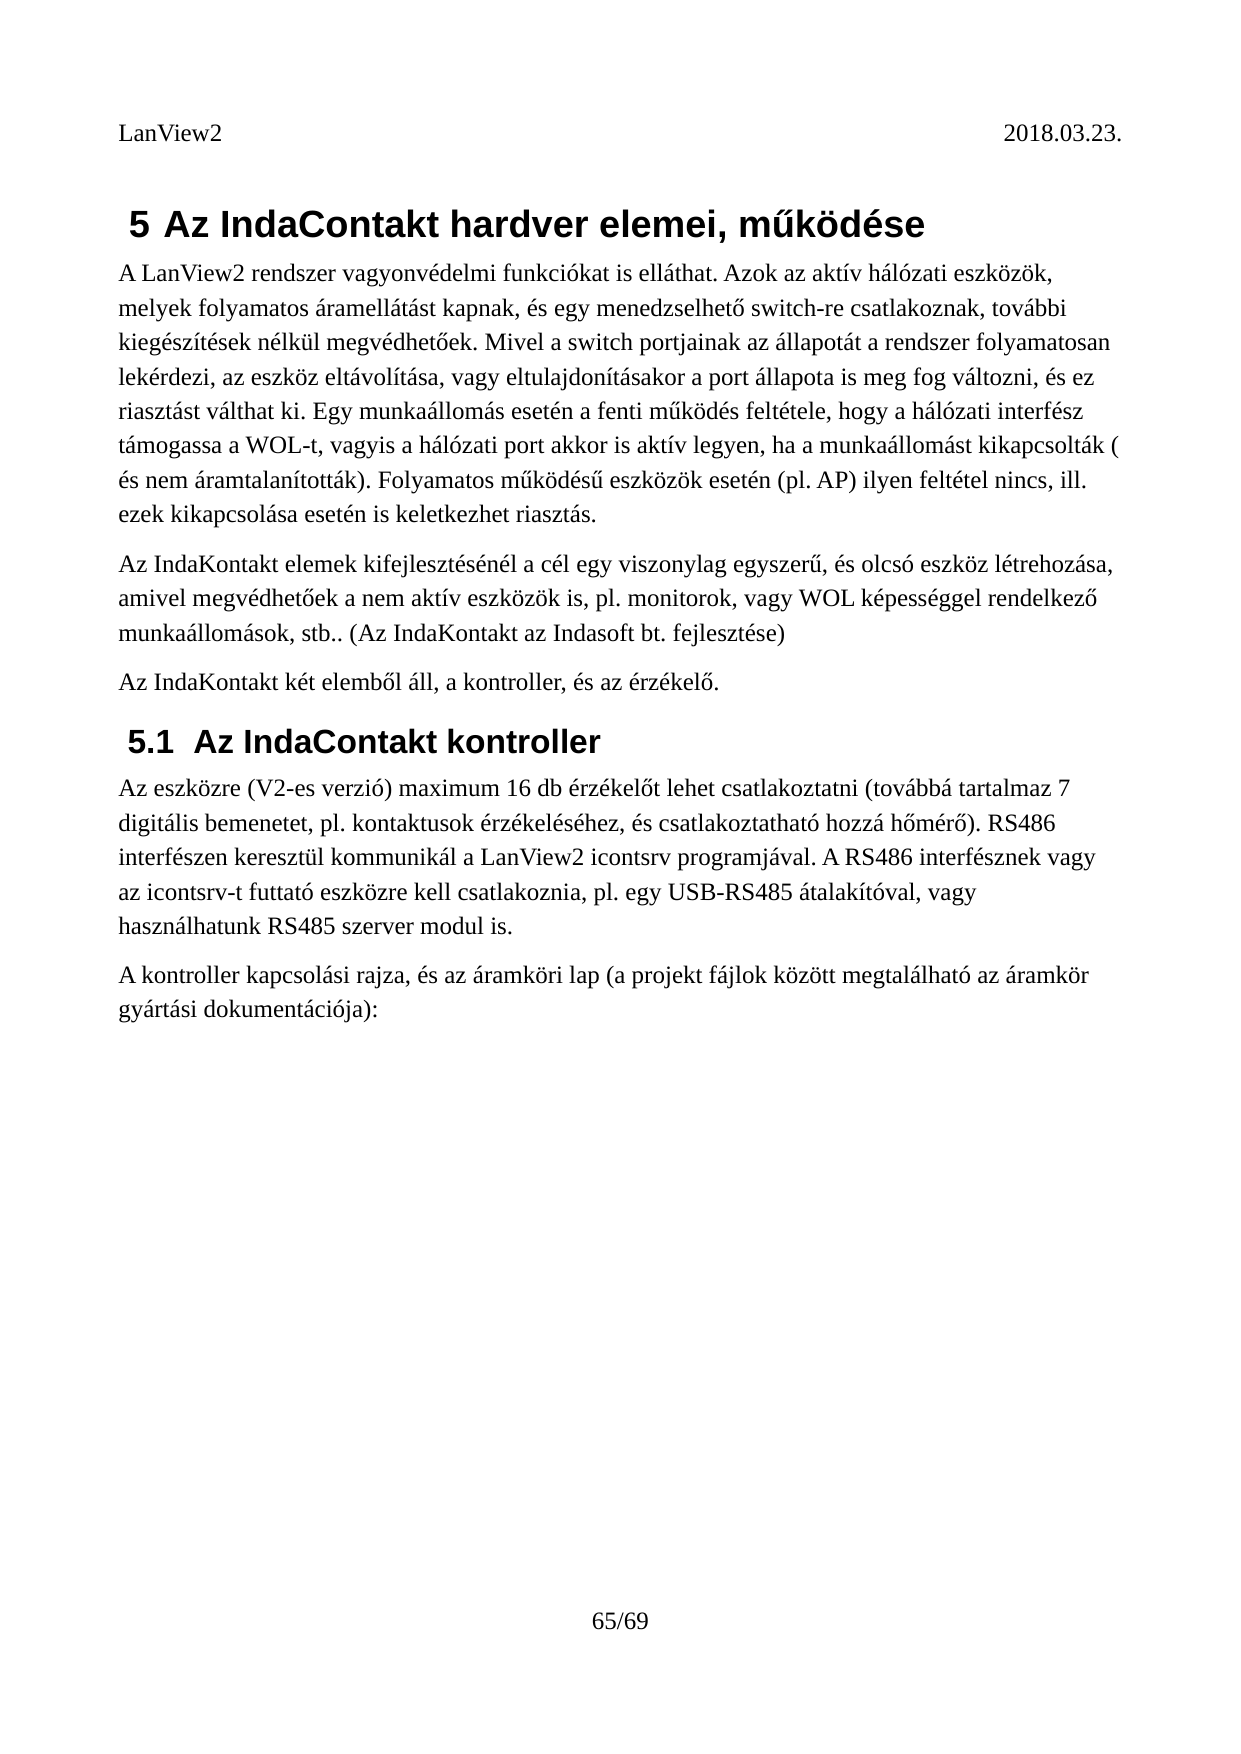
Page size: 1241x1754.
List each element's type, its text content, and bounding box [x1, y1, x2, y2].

subtitle Az IndaContakt hardver elemei, működése [118, 202, 1122, 246]
text Az eszközre (V2-es verzió) maximum 16 db érzékelőt lehet csatlakoztatni (továbbá tartalmaz 7 digitális bemenetet, pl. kontaktusok érzékeléséhez, és csatlakoztatható hozzá hőmérő). RS486 interfészen keresztül kommunikál a LanView2 icontsrv programjával. A RS486 interfésznek vagy az icontsrv-t futtató eszközre kell csatlakoznia, pl. egy USB-RS485 átalakítóval, vagy használhatunk RS485 szerver modul is. [118, 773, 1122, 940]
text A LanView2 rendszer vagyonvédelmi funkciókat is elláthat. Azok az aktív hálózati eszközök, melyek folyamatos áramellátást kapnak, és egy menedzselhető switch-re csatlakoznak, további kiegészítések nélkül megvédhetőek. Mivel a switch portjainak az állapotát a rendszer folyamatosan lekérdezi, az eszköz eltávolítása, vagy eltulajdonításakor a port állapota is meg fog változni, és ez riasztást válthat ki. Egy munkaállomás esetén a fenti működés feltétele, hogy a hálózati interfész támogassa a WOL-t, vagyis a hálózati port akkor is aktív legyen, ha a munkaállomást kikapcsolták ( és nem áramtalanították). Folyamatos működésű eszközök esetén (pl. AP) ilyen feltétel nincs, ill. ezek kikapcsolása esetén is keletkezhet riasztás. [118, 258, 1122, 528]
text Az IndaKontakt elemek kifejlesztésénél a cél egy viszonylag egyszerű, és olcsó eszköz létrehozása, amivel megvédhetőek a nem aktív eszközök is, pl. monitorok, vagy WOL képességgel rendelkező munkaállomások, stb.. (Az IndaKontakt az Indasoft bt. fejlesztése) [118, 549, 1122, 646]
subtitle Az IndaContakt kontroller [118, 722, 1122, 761]
text Az IndaKontakt két elemből áll, a kontroller, és az érzékelő. [118, 667, 1122, 695]
text A kontroller kapcsolási rajza, és az áramköri lap (a projekt fájlok között megtalálható az áramkör gyártási dokumentációja): [118, 960, 1122, 1023]
